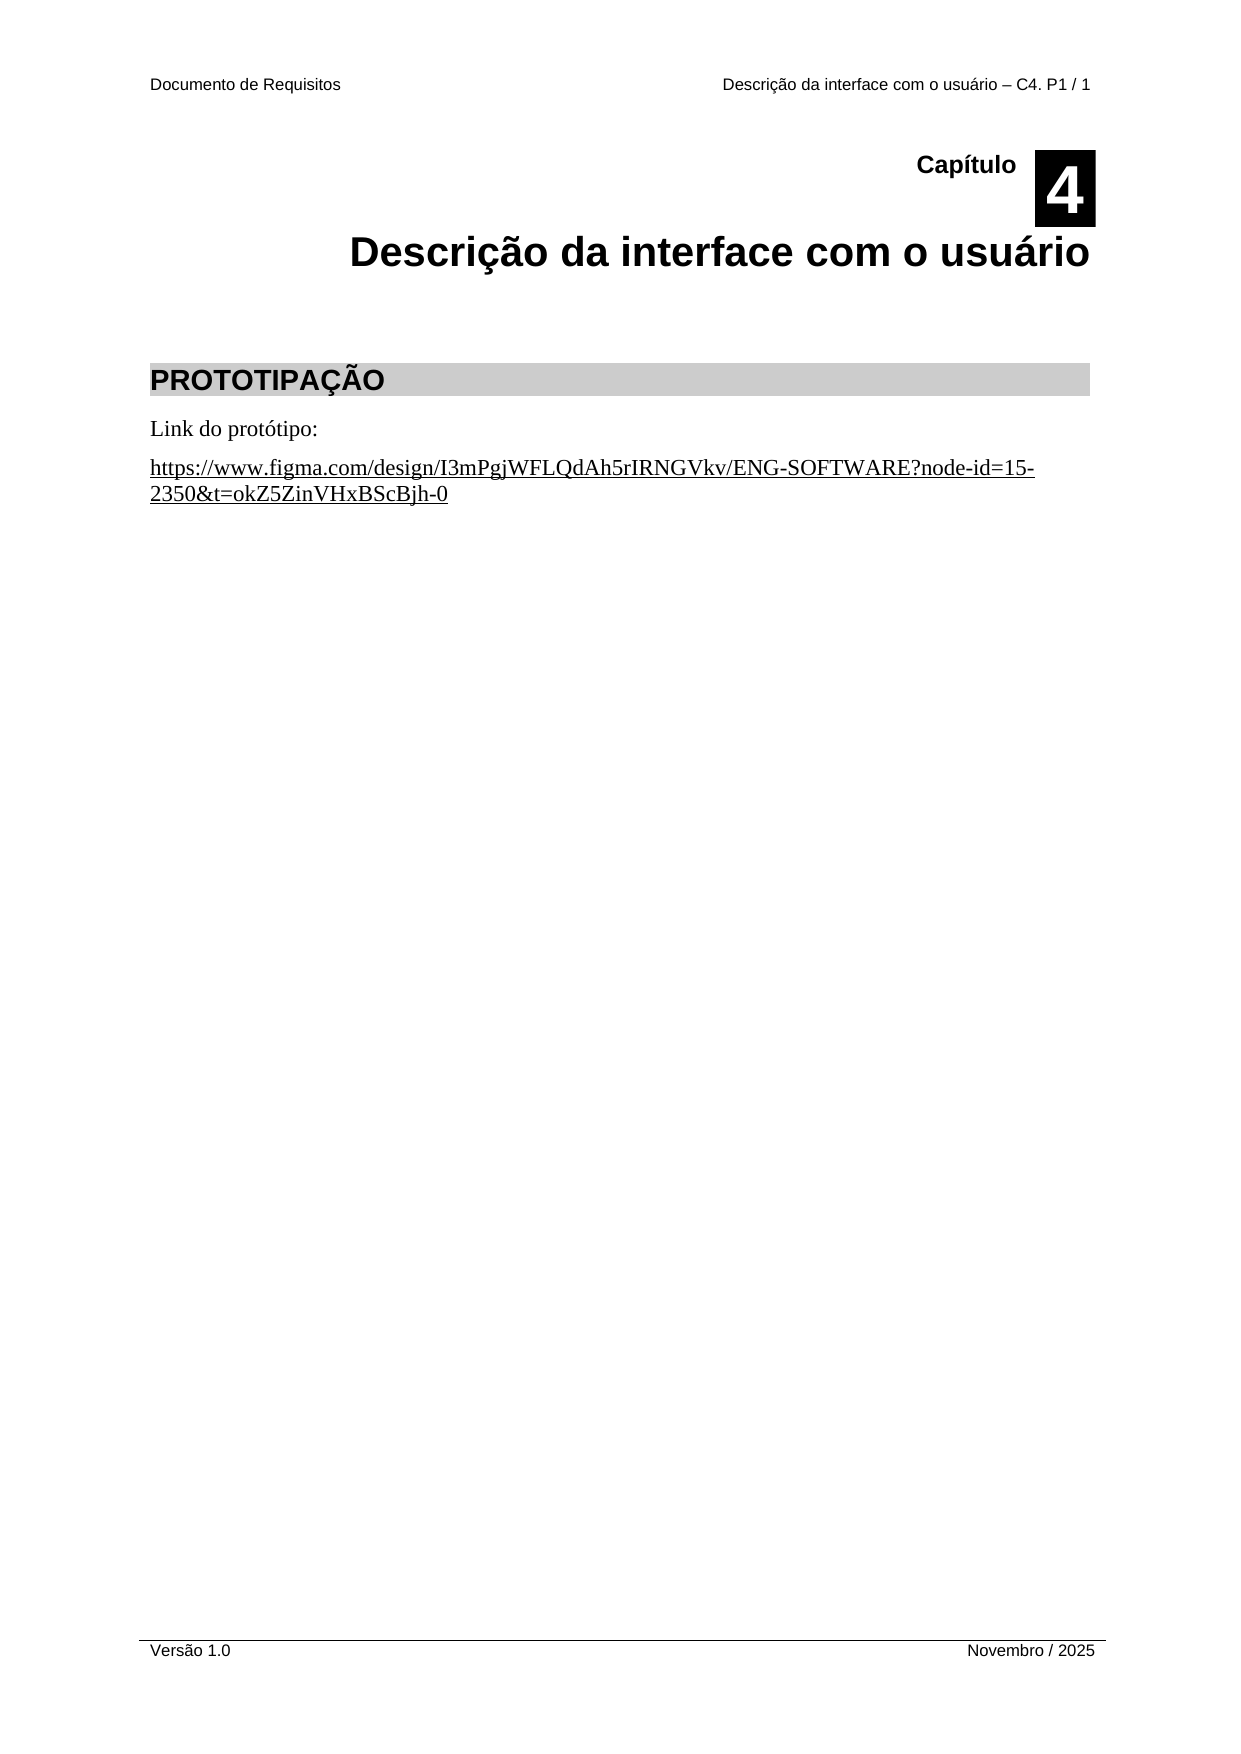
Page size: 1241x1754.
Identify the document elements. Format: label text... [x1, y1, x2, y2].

subtitle PROTOTIPAÇÃO [150, 363, 1090, 396]
subtitle Descrição da interface com o usuário [150, 227, 1090, 275]
text https://www.figma.com/design/I3mPgjWFLQdAh5rIRNGVkv/ENG-SOFTWARE?node-id=15-2350&t=okZ5ZinVHxBScBjh-0 [150, 454, 1090, 507]
text Capítulo [210, 150, 1035, 227]
text Link do protótipo: [150, 415, 1090, 441]
